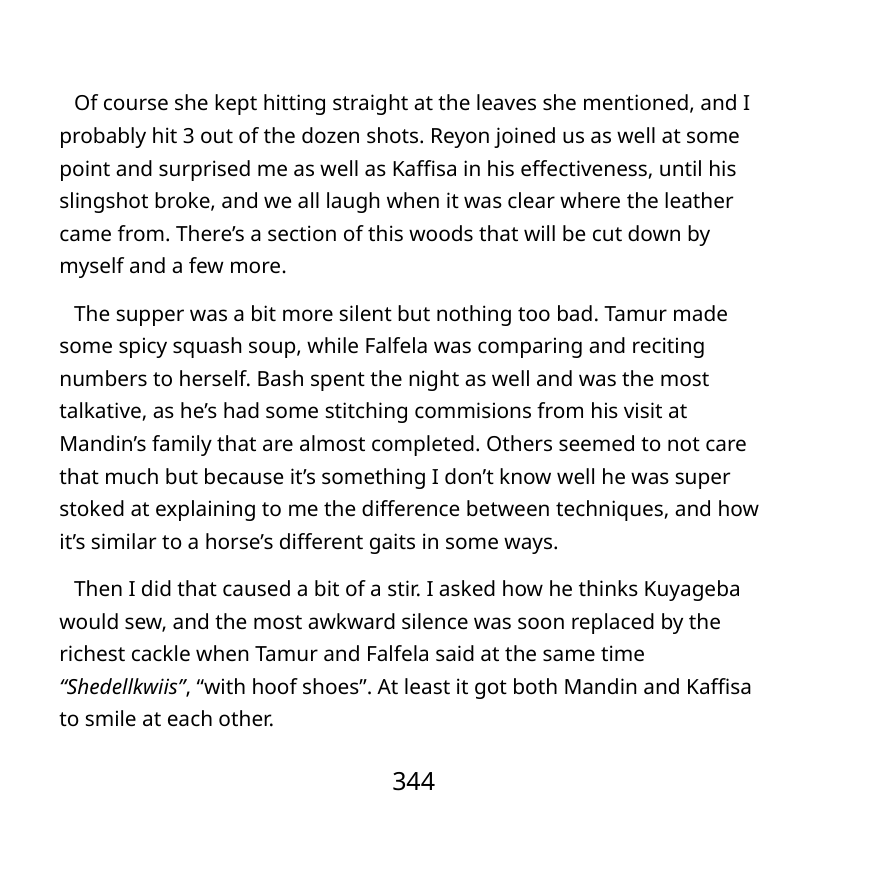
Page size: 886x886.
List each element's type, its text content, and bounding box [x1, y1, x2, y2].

text Of course she kept hitting straight at the leaves she mentioned, and I probably hit 3 out of the dozen shots. Reyon joined us as well at some point and surprised me as well as Kaffisa in his effectiveness, until his slingshot broke, and we all laugh when it was clear where the leather came from. There’s a section of this woods that will be cut down by myself and a few more. [59, 88, 768, 280]
text The supper was a bit more silent but nothing too bad. Tamur made some spicy squash soup, while Falfela was comparing and reciting numbers to herself. Bash spent the night as well and was the most talkative, as he’s had some stitching commisions from his visit at Mandin’s family that are almost completed. Others seemed to not care that much but because it’s something I don’t know well he was super stoked at explaining to me the difference between techniques, and how it’s similar to a horse’s different gaits in some ways. [59, 299, 768, 555]
text Then I did that caused a bit of a stir. I asked how he thinks Kuyageba would sew, and the most awkward silence was soon replaced by the richest cackle when Tamur and Falfela said at the same time “Shedellkwiis”, “with hoof shoes”. At least it got both Mandin and Kaffisa to smile at each other. [59, 574, 768, 733]
